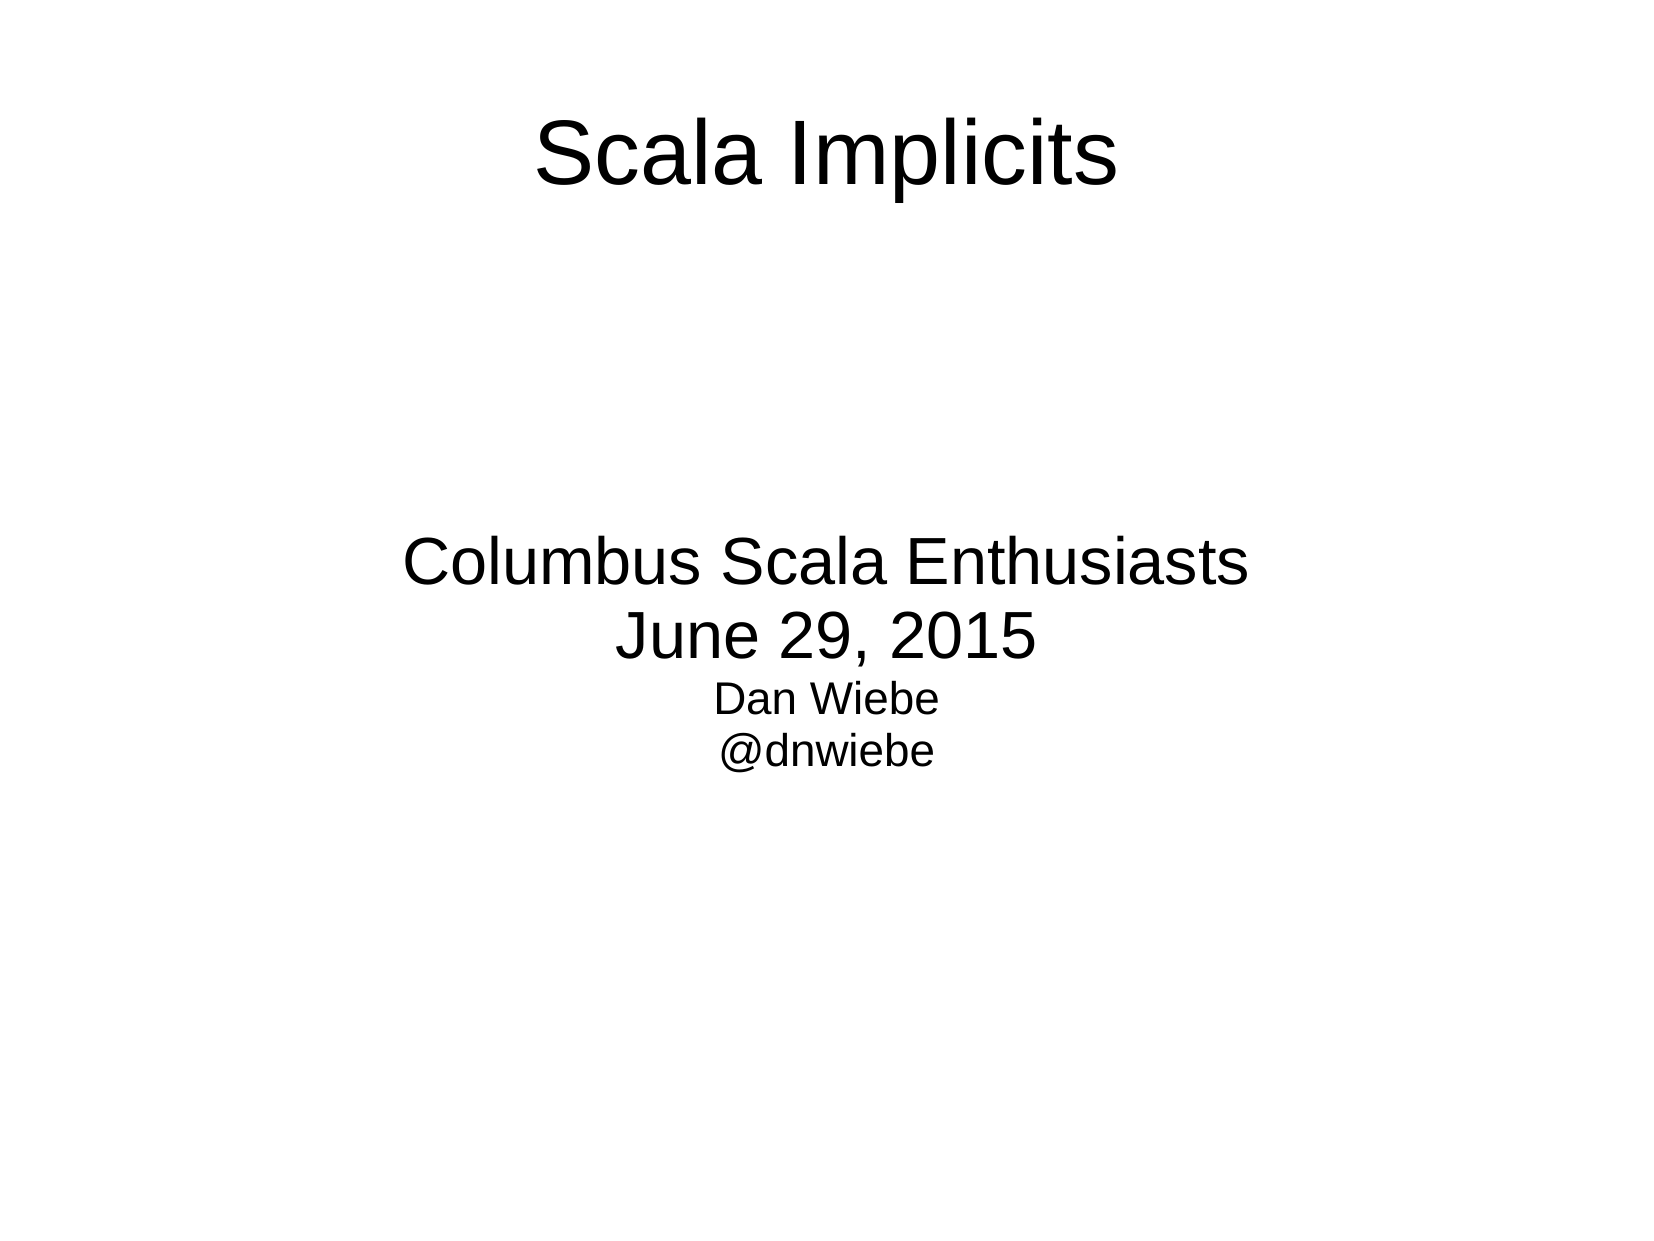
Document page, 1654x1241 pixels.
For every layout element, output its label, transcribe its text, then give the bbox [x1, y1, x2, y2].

title Scala Implicits [82, 49, 1571, 257]
subtitle Columbus Scala Enthusiasts June 29, 2015 Dan Wiebe @dnwiebe [82, 290, 1571, 1010]
